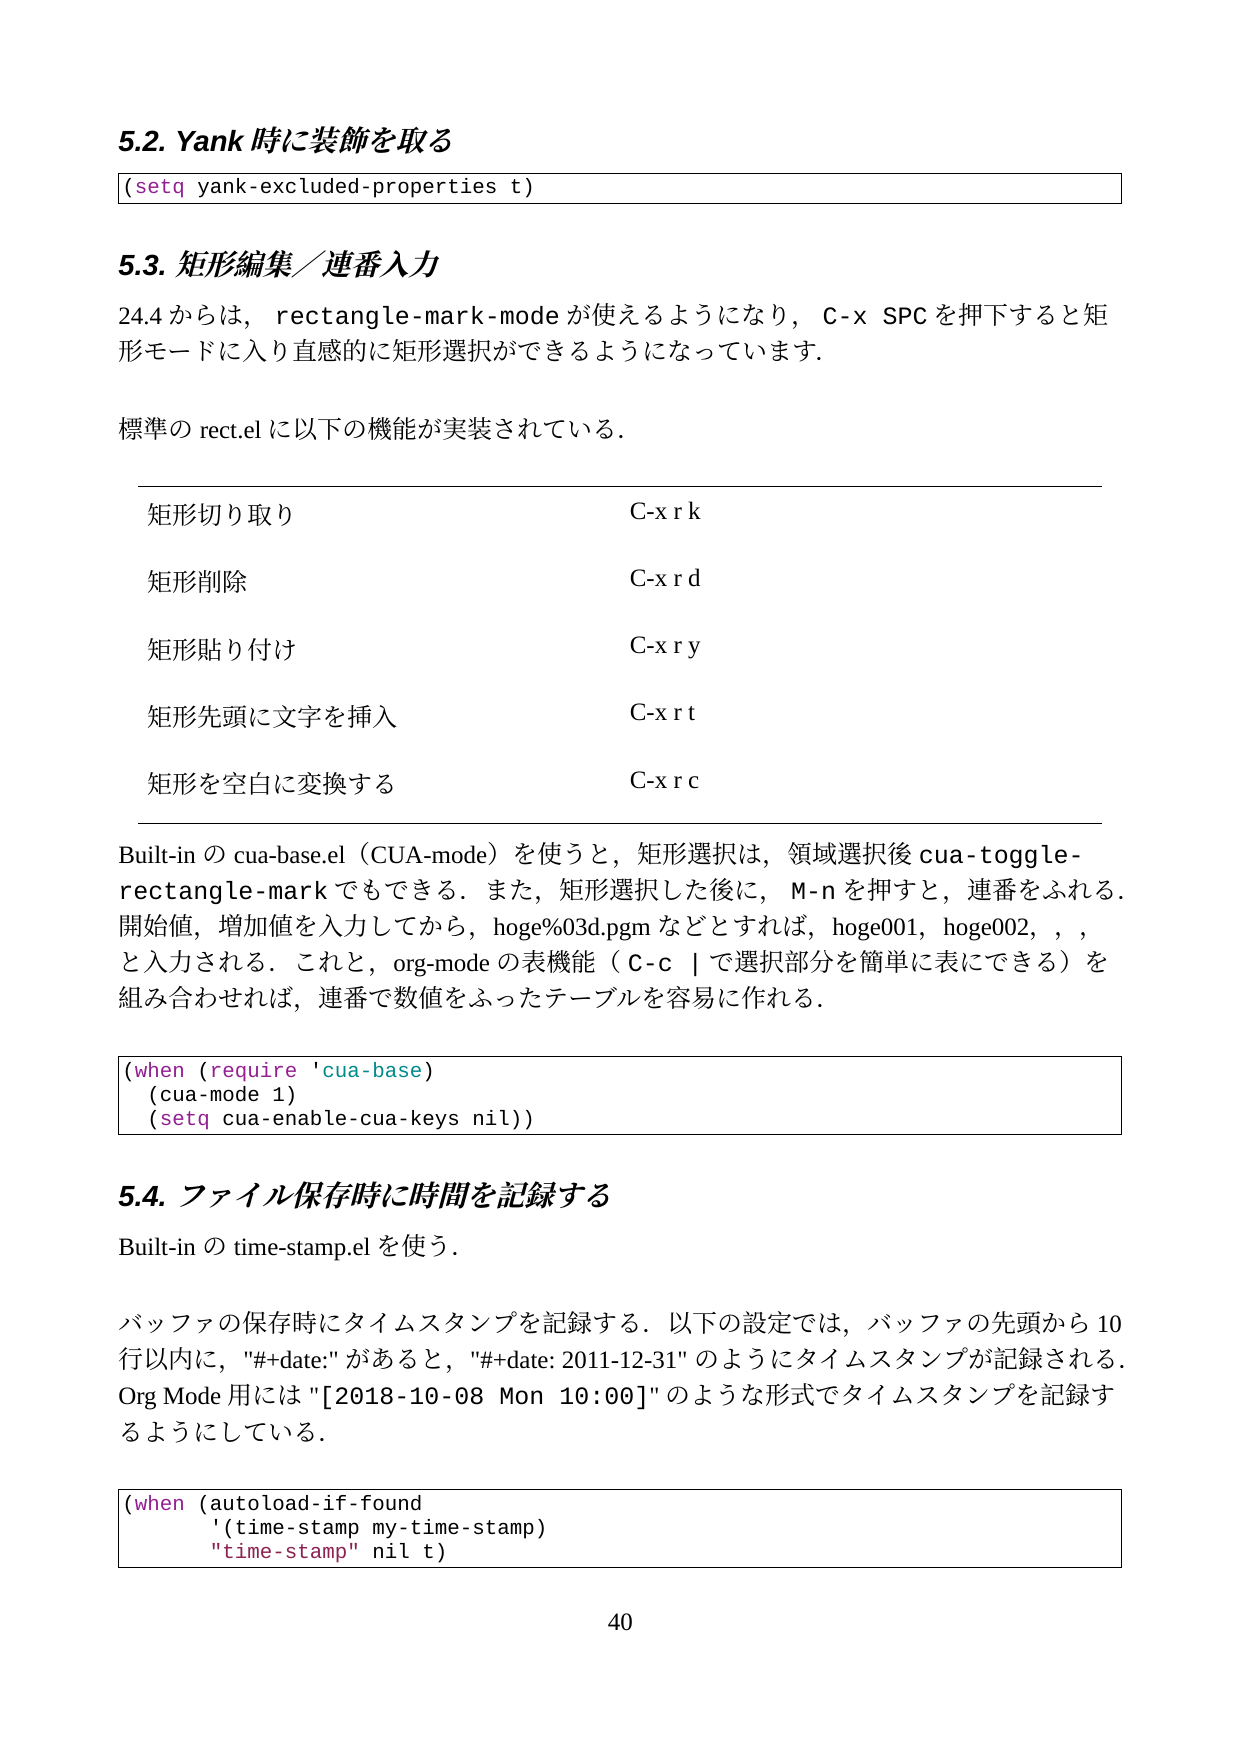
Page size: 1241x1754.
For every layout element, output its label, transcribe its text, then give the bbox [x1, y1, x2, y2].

text (setq yank-excluded-properties t) [119, 174, 1121, 203]
text (cua-mode 1) [119, 1080, 1121, 1103]
table_cell C-x r t [620, 688, 1102, 755]
table_cell C-x r y [620, 621, 1102, 688]
text (setq cua-enable-cua-keys nil)) [119, 1103, 1121, 1134]
text 標準の rect.el に以下の機能が実装されている． [118, 409, 1122, 474]
subtitle ファイル保存時に時間を記録する [118, 1172, 1122, 1214]
table_cell 矩形を空白に変換する [138, 755, 620, 822]
table_header C-x r k [620, 487, 1102, 554]
text バッファの保存時にタイムスタンプを記録する．以下の設定では，バッファの先頭から10行以内に，"#+date:" があると，"#+date: 2011-12-31" のようにタイムスタンプが記録される．Org Mode 用には "[2018-10-08 Mon 10:00]" のような形式でタイムスタンプを記録するようにしている． [118, 1304, 1122, 1477]
table_cell C-x r d [620, 554, 1102, 621]
text (when (autoload-if-found [119, 1490, 1121, 1513]
table_cell C-x r c [620, 755, 1102, 822]
table_cell 矩形先頭に文字を挿入 [138, 688, 620, 755]
text "time-stamp" nil t) [119, 1537, 1121, 1567]
text Built-in の time-stamp.el を使う． [118, 1227, 1122, 1292]
text (when (require 'cua-base) [119, 1057, 1121, 1080]
table_cell 矩形削除 [138, 554, 620, 621]
text '(time-stamp my-time-stamp) [119, 1513, 1121, 1537]
subtitle Yank時に装飾を取る [118, 118, 1122, 160]
subtitle 矩形編集／連番入力 [118, 241, 1122, 283]
text Built-in の cua-base.el（CUA-mode）を使うと，矩形選択は，領域選択後 cua-toggle-rectangle-mark でもできる．また，矩形選択した後に， M-n を押すと，連番をふれる．開始値，増加値を入力してから，hoge%03d.pgm などとすれば，hoge001，hoge002，，，と入力される．これと，org-mode の表機能（ C-c | で選択部分を簡単に表にできる）を組み合わせれば，連番で数値をふったテーブルを容易に作れる． [118, 834, 1122, 1044]
text 24.4 からは， rectangle-mark-mode が使えるようになり， C-x SPC を押下すると矩形モードに入り直感的に矩形選択ができるようになっています． [118, 296, 1122, 397]
table_cell 矩形貼り付け [138, 621, 620, 688]
table_header 矩形切り取り [138, 487, 620, 554]
